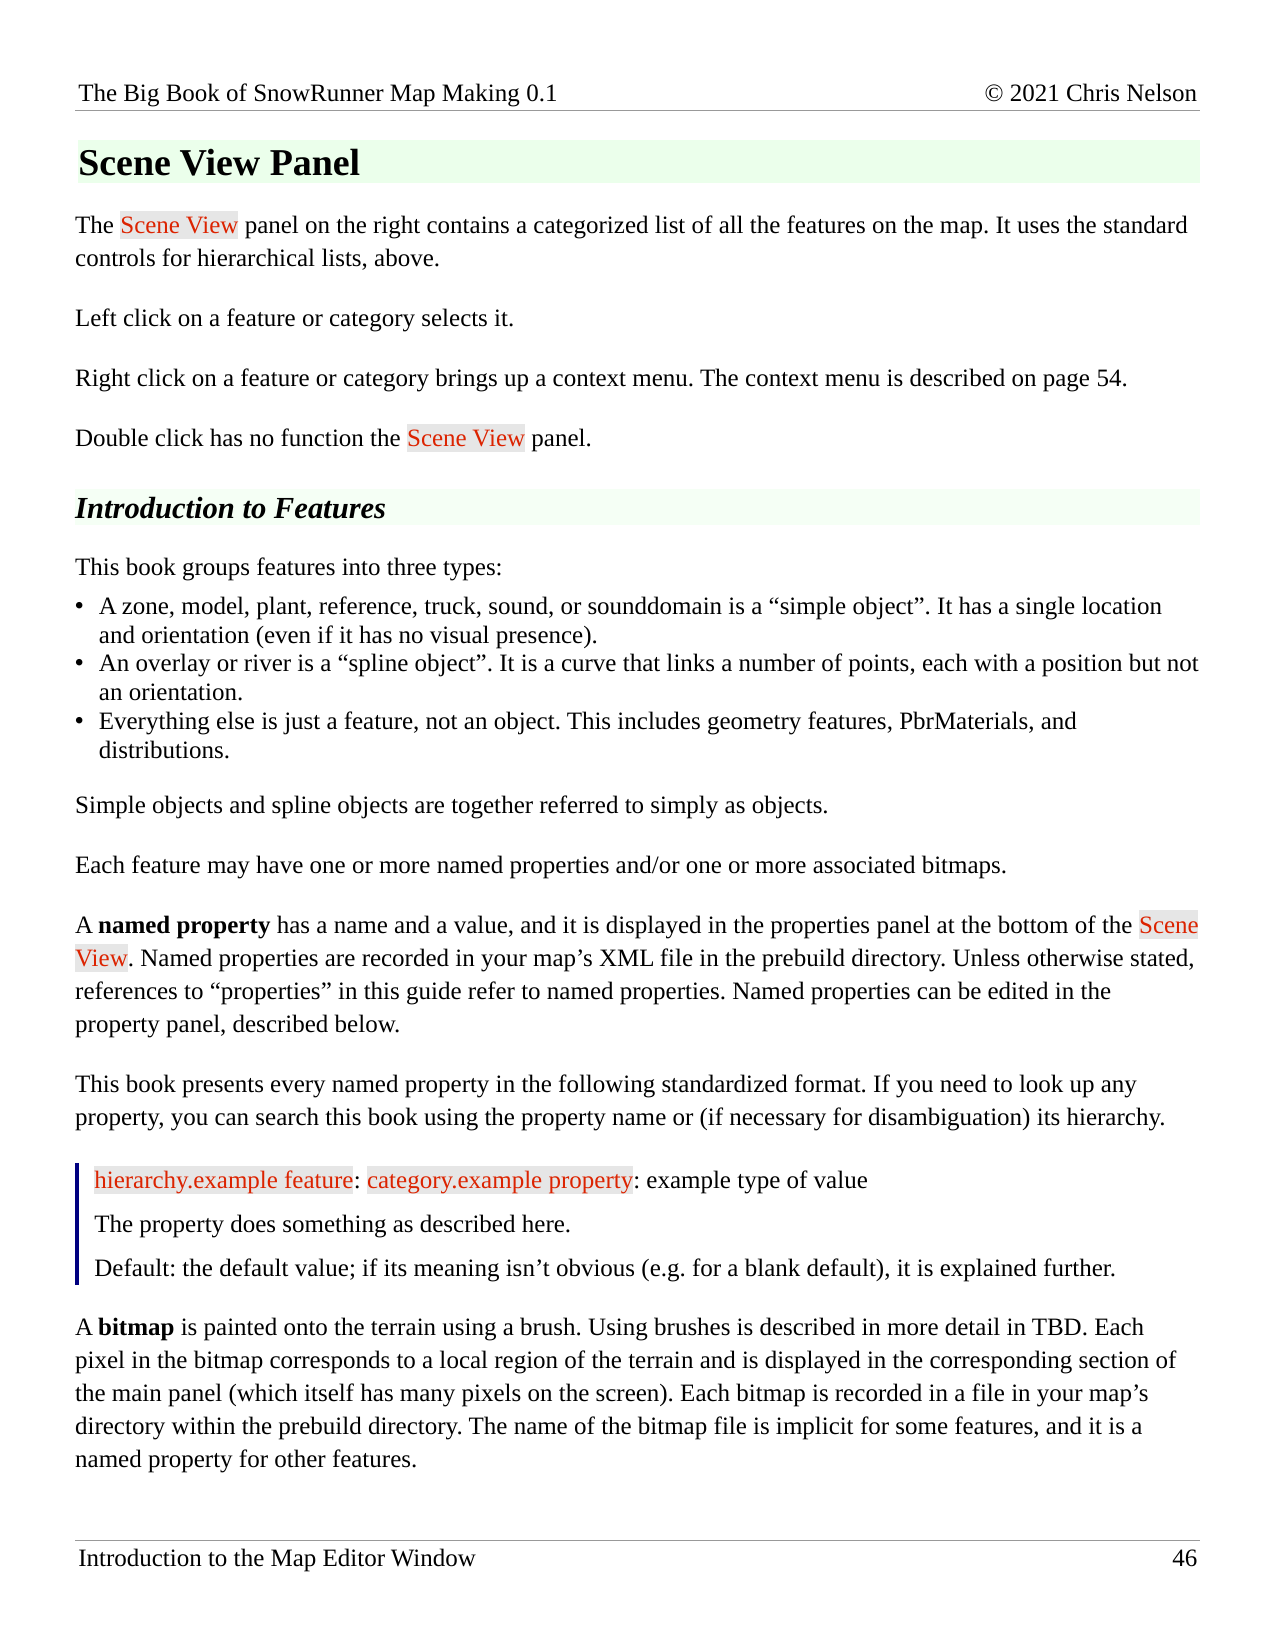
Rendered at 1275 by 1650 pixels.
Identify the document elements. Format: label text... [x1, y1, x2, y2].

text Default: the default value; if its meaning isn’t obvious (e.g. for a blank default), it is explained further. [79, 1250, 1200, 1285]
text Left click on a feature or category selects it. [75, 303, 1200, 332]
text Each feature may have one or more named properties and/or one or more associated bitmaps. [75, 850, 1200, 879]
text The property does something as described here. [79, 1206, 1200, 1238]
list Everything else is just a feature, not an object. This includes geometry features, PbrMaterials, and distributions. [75, 706, 1200, 763]
text This book presents every named property in the following standardized format. If you need to look up any property, you can search this book using the property name or (if necessary for disambiguation) its hierarchy. [75, 1069, 1200, 1131]
text The Scene View panel on the right contains a categorized list of all the features on the map. It uses the standard controls for hierarchical lists, above. [75, 211, 1200, 272]
subtitle Introduction to Features [75, 489, 1200, 525]
text A named property has a name and a value, and it is displayed in the properties panel at the bottom of the Scene View. Named properties are recorded in your map’s XML file in the prebuild directory. Unless otherwise stated, references to “properties” in this guide refer to named properties. Named properties can be edited in the property panel, described below. [75, 910, 1200, 1038]
list A zone, model, plant, reference, truck, sound, or sounddomain is a “simple object”. It has a single location and orientation (even if it has no visual presence). [75, 591, 1200, 648]
text Simple objects and spline objects are together referred to simply as objects. [75, 790, 1200, 819]
text A bitmap is painted onto the terrain using a brush. Using brushes is described in more detail in TBD. Each pixel in the bitmap corresponds to a local region of the terrain and is displayed in the corresponding section of the main panel (which itself has many pixels on the screen). Each bitmap is recorded in a file in your map’s directory within the prebuild directory. The name of the bitmap file is implicit for some features, and it is a named property for other features. [75, 1312, 1200, 1473]
list An overlay or river is a “spline object”. It is a curve that links a number of points, each with a position but not an orientation. [75, 648, 1200, 706]
subtitle This book groups features into three types: [75, 552, 1200, 581]
text Double click has no function the Scene View panel. [75, 423, 1200, 452]
subtitle Scene View Panel [78, 140, 1200, 183]
text Right click on a feature or category brings up a context menu. The context menu is described on page 54. [75, 363, 1200, 392]
text hierarchy.example feature: category.example property: example type of value [75, 1162, 1200, 1194]
